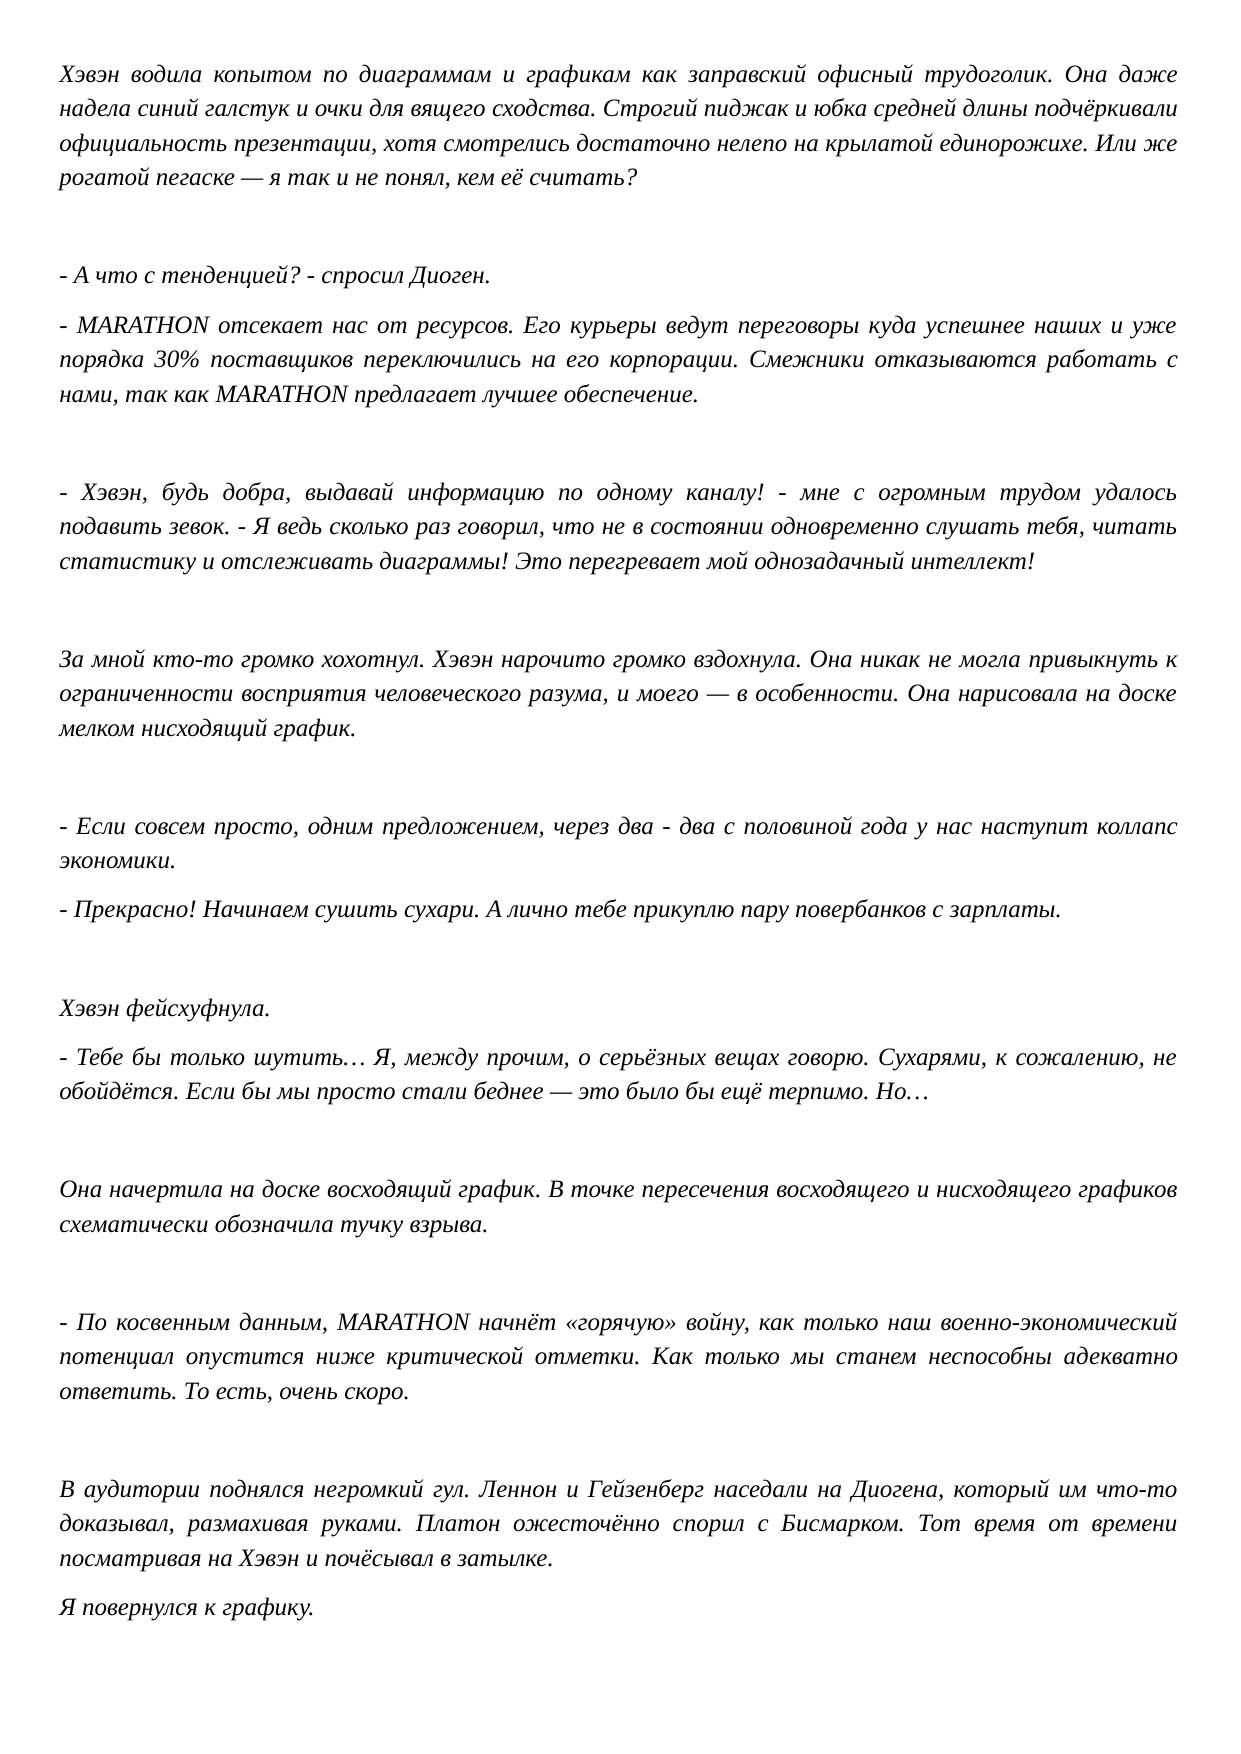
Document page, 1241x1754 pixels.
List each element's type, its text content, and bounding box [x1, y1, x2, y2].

text Хэвэн фейсхуфнула. [59, 993, 1181, 1021]
text Хэвэн водила копытом по диаграммам и графикам как заправский офисный трудоголик. Она даже надела синий галстук и очки для вящего сходства. Строгий пиджак и юбка средней длины подчёркивали официальность презентации, хотя смотрелись достаточно нелепо на крылатой единорожихе. Или же рогатой пегаске — я так и не понял, кем её считать? [59, 59, 1181, 191]
text - MARATHON отсекает нас от ресурсов. Его курьеры ведут переговоры куда успешнее наших и уже порядка 30% поставщиков переключились на его корпорации. Смежники отказываются работать с нами, так как MARATHON предлагает лучшее обеспечение. [59, 310, 1181, 407]
text - А что с тенденцией? - спросил Диоген. [59, 261, 1181, 289]
text Она начертила на доске восходящий график. В точке пересечения восходящего и нисходящего графиков схематически обозначила тучку взрыва. [59, 1174, 1181, 1237]
text - Если совсем просто, одним предложением, через два - два с половиной года у нас наступит коллапс экономики. [59, 811, 1181, 874]
text - Хэвэн, будь добра, выдавай информацию по одному каналу! - мне с огромным трудом удалось подавить зевок. - Я ведь сколько раз говорил, что не в состоянии одновременно слушать тебя, читать статистику и отслеживать диаграммы! Это перегревает мой однозадачный интеллект! [59, 477, 1181, 574]
text В аудитории поднялся негромкий гул. Леннон и Гейзенберг наседали на Диогена, который им что-то доказывал, размахивая руками. Платон ожесточённо спорил с Бисмарком. Тот время от времени посматривая на Хэвэн и почёсывал в затылке. [59, 1474, 1181, 1572]
text - Тебе бы только шутить… Я, между прочим, о серьёзных вещах говорю. Сухарями, к сожалению, не обойдётся. Если бы мы просто стали беднее — это было бы ещё терпимо. Но… [59, 1042, 1181, 1105]
text - По косвенным данным, MARATHON начнёт «горячую» войну, как только наш военно-экономический потенциал опустится ниже критической отметки. Как только мы станем неспособны адекватно ответить. То есть, очень скоро. [59, 1307, 1181, 1404]
text - Прекрасно! Начинаем сушить сухари. А лично тебе прикуплю пару повербанков с зарплаты. [59, 894, 1181, 923]
text За мной кто-то громко хохотнул. Хэвэн нарочито громко вздохнула. Она никак не могла привыкнуть к ограниченности восприятия человеческого разума, и моего — в особенности. Она нарисовала на доске мелком нисходящий график. [59, 644, 1181, 742]
text Я повернулся к графику. [59, 1592, 1181, 1621]
